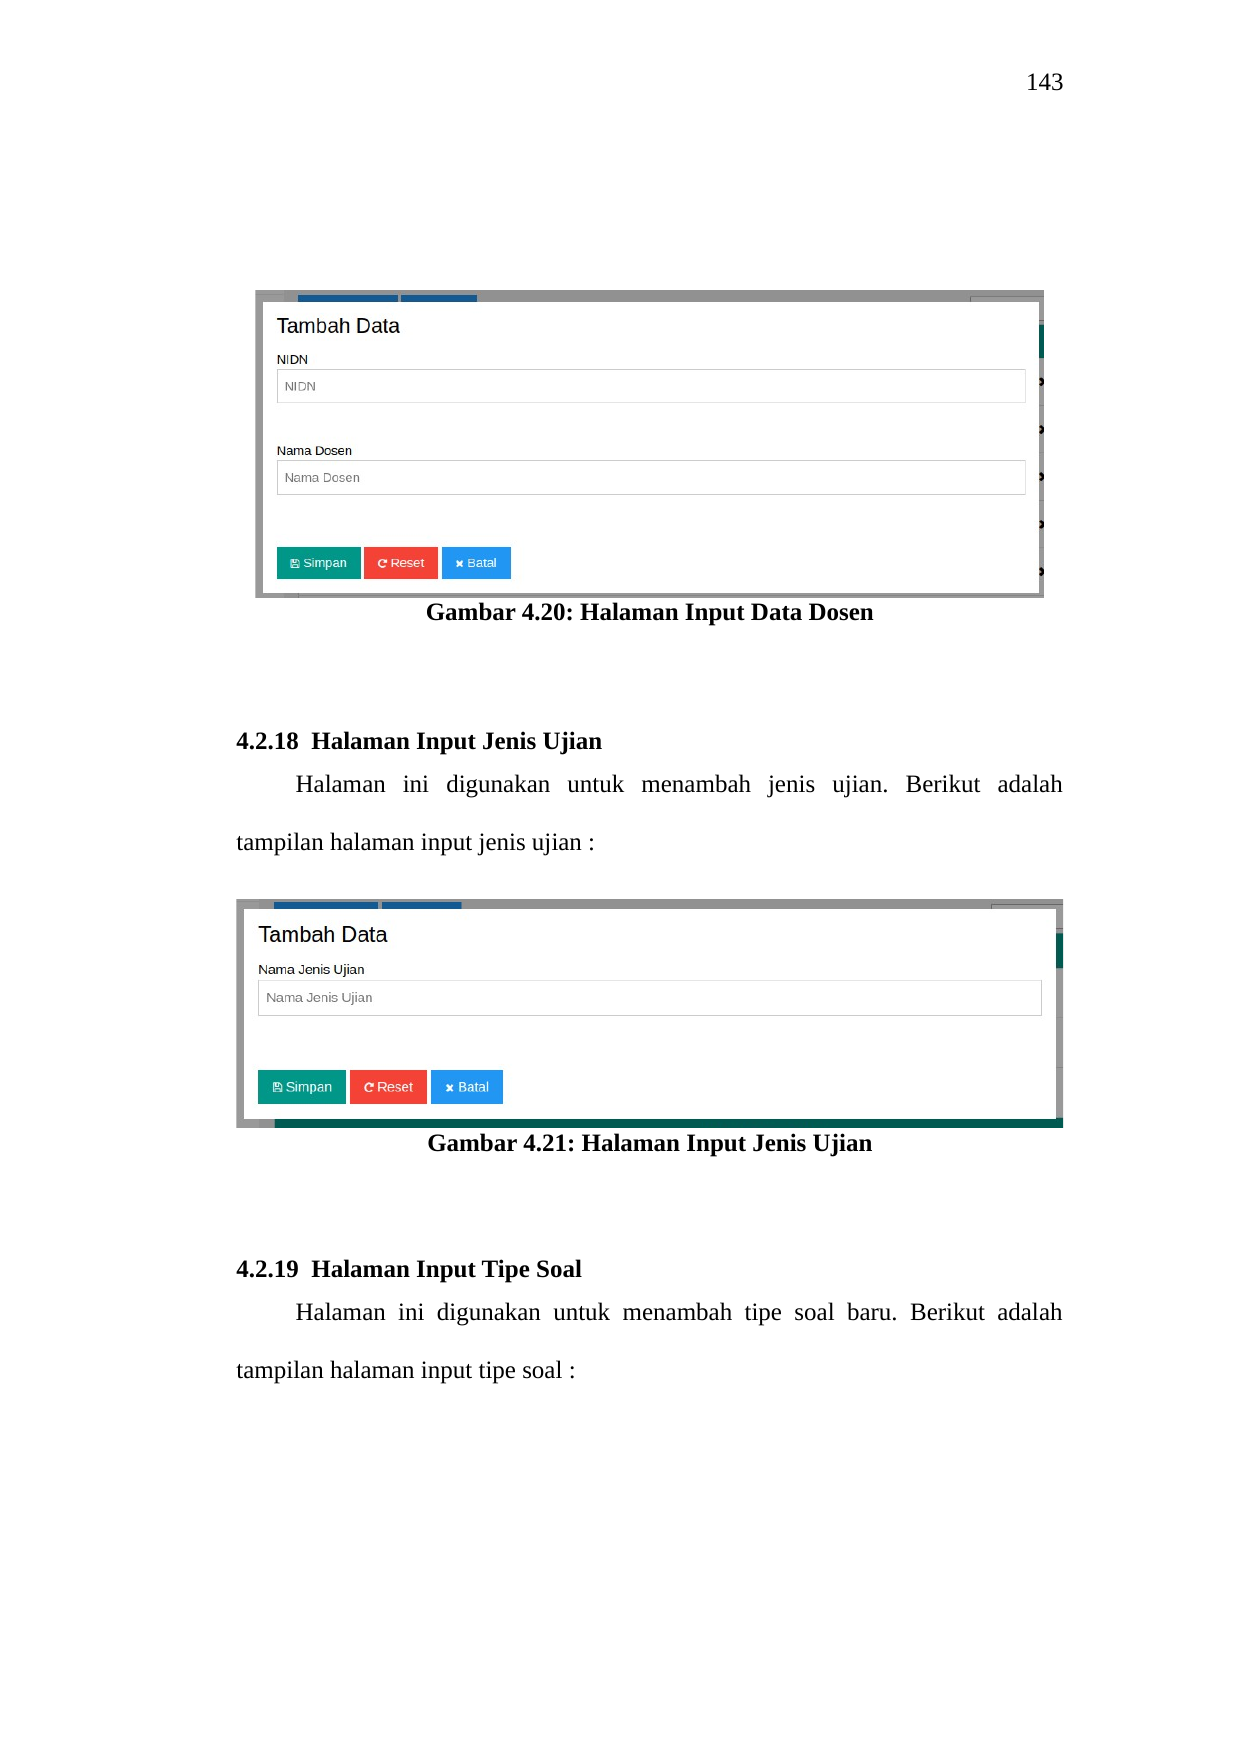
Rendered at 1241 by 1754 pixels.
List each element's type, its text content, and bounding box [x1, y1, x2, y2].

text [236, 1157, 1063, 1168]
subtitle 4.2.18 Halaman Input Jenis Ujian [236, 726, 1063, 755]
picture [236, 899, 1064, 1128]
text Gambar 4.21: Halaman Input Jenis Ujian [236, 1128, 1063, 1157]
text [236, 887, 1063, 899]
picture [255, 290, 1044, 598]
subtitle 4.2.19 Halaman Input Tipe Soal [236, 1254, 1063, 1283]
text Gambar 4.20: Halaman Input Data Dosen [255, 598, 1044, 626]
text Halaman ini digunakan untuk menambah jenis ujian. Berikut adalah tampilan halaman input jenis ujian : [236, 769, 1063, 855]
text Halaman ini digunakan untuk menambah tipe soal baru. Berikut adalah tampilan halaman input tipe soal : [236, 1297, 1063, 1384]
